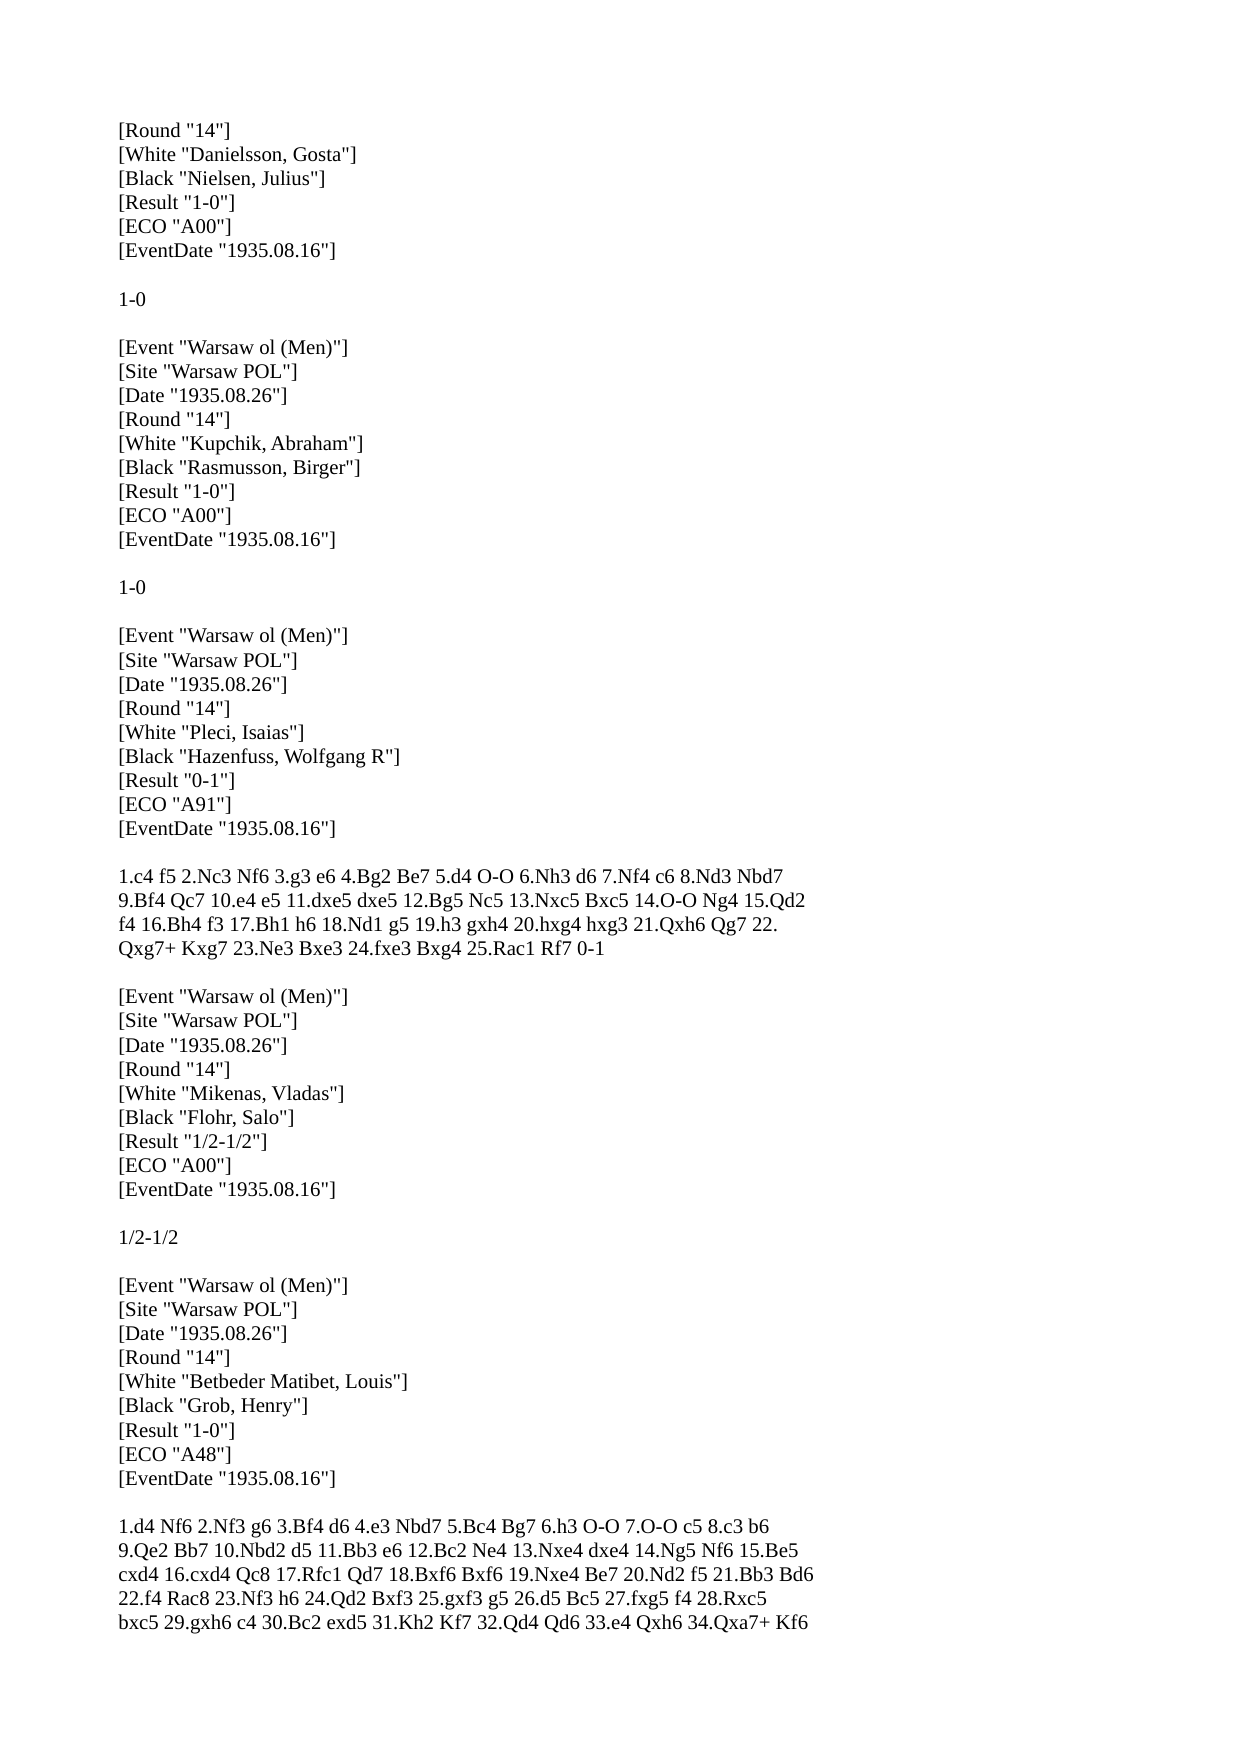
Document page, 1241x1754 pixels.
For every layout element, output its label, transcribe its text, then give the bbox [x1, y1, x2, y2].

text 9.Bf4 Qc7 10.e4 e5 11.dxe5 dxe5 12.Bg5 Nc5 13.Nxc5 Bxc5 14.O-O Ng4 15.Qd2 [118, 888, 1122, 912]
text [White "Betbeder Matibet, Louis"] [118, 1369, 1122, 1393]
text [Date "1935.08.26"] [118, 383, 1122, 407]
text [ECO "A91"] [118, 792, 1122, 816]
text [Site "Warsaw POL"] [118, 359, 1122, 383]
text Qxg7+ Kxg7 23.Ne3 Bxe3 24.fxe3 Bxg4 25.Rac1 Rf7 0-1 [118, 936, 1122, 960]
text [EventDate "1935.08.16"] [118, 1466, 1122, 1490]
text 1.c4 f5 2.Nc3 Nf6 3.g3 e6 4.Bg2 Be7 5.d4 O-O 6.Nh3 d6 7.Nf4 c6 8.Nd3 Nbd7 [118, 864, 1122, 888]
text [ECO "A48"] [118, 1442, 1122, 1466]
text [Black "Nielsen, Julius"] [118, 166, 1122, 190]
text 1-0 [118, 287, 1122, 311]
text [Result "1-0"] [118, 1417, 1122, 1442]
text [Site "Warsaw POL"] [118, 647, 1122, 672]
text [Black "Rasmusson, Birger"] [118, 455, 1122, 479]
text [EventDate "1935.08.16"] [118, 816, 1122, 840]
text cxd4 16.cxd4 Qc8 17.Rfc1 Qd7 18.Bxf6 Bxf6 19.Nxe4 Be7 20.Nd2 f5 21.Bb3 Bd6 [118, 1562, 1122, 1586]
text [ECO "A00"] [118, 503, 1122, 527]
text [Result "1/2-1/2"] [118, 1129, 1122, 1153]
text [EventDate "1935.08.16"] [118, 238, 1122, 262]
text [Result "1-0"] [118, 479, 1122, 503]
text [Round "14"] [118, 696, 1122, 720]
text 1-0 [118, 575, 1122, 599]
text bxc5 29.gxh6 c4 30.Bc2 exd5 31.Kh2 Kf7 32.Qd4 Qd6 33.e4 Qxh6 34.Qxa7+ Kf6 [118, 1610, 1122, 1634]
text [Black "Hazenfuss, Wolfgang R"] [118, 744, 1122, 768]
text [Round "14"] [118, 1345, 1122, 1369]
text [Date "1935.08.26"] [118, 672, 1122, 696]
text [Date "1935.08.26"] [118, 1321, 1122, 1345]
text [White "Danielsson, Gosta"] [118, 142, 1122, 166]
text [ECO "A00"] [118, 1153, 1122, 1177]
text [Event "Warsaw ol (Men)"] [118, 623, 1122, 647]
text [Site "Warsaw POL"] [118, 1008, 1122, 1032]
text [White "Kupchik, Abraham"] [118, 431, 1122, 455]
text [Round "14"] [118, 407, 1122, 431]
text [Round "14"] [118, 1057, 1122, 1081]
text [Black "Grob, Henry"] [118, 1393, 1122, 1417]
text [White "Mikenas, Vladas"] [118, 1081, 1122, 1105]
text [Result "1-0"] [118, 190, 1122, 214]
text [Date "1935.08.26"] [118, 1032, 1122, 1057]
text [Result "0-1"] [118, 768, 1122, 792]
text [Event "Warsaw ol (Men)"] [118, 984, 1122, 1008]
text [Event "Warsaw ol (Men)"] [118, 1273, 1122, 1297]
text [ECO "A00"] [118, 214, 1122, 238]
text [Round "14"] [118, 118, 1122, 142]
text [EventDate "1935.08.16"] [118, 527, 1122, 551]
text 1/2-1/2 [118, 1225, 1122, 1249]
text 9.Qe2 Bb7 10.Nbd2 d5 11.Bb3 e6 12.Bc2 Ne4 13.Nxe4 dxe4 14.Ng5 Nf6 15.Be5 [118, 1538, 1122, 1562]
text f4 16.Bh4 f3 17.Bh1 h6 18.Nd1 g5 19.h3 gxh4 20.hxg4 hxg3 21.Qxh6 Qg7 22. [118, 912, 1122, 936]
text [Black "Flohr, Salo"] [118, 1105, 1122, 1129]
text 22.f4 Rac8 23.Nf3 h6 24.Qd2 Bxf3 25.gxf3 g5 26.d5 Bc5 27.fxg5 f4 28.Rxc5 [118, 1586, 1122, 1610]
text [White "Pleci, Isaias"] [118, 720, 1122, 744]
text [EventDate "1935.08.16"] [118, 1177, 1122, 1201]
text [Site "Warsaw POL"] [118, 1297, 1122, 1321]
text 1.d4 Nf6 2.Nf3 g6 3.Bf4 d6 4.e3 Nbd7 5.Bc4 Bg7 6.h3 O-O 7.O-O c5 8.c3 b6 [118, 1514, 1122, 1538]
text [Event "Warsaw ol (Men)"] [118, 335, 1122, 359]
